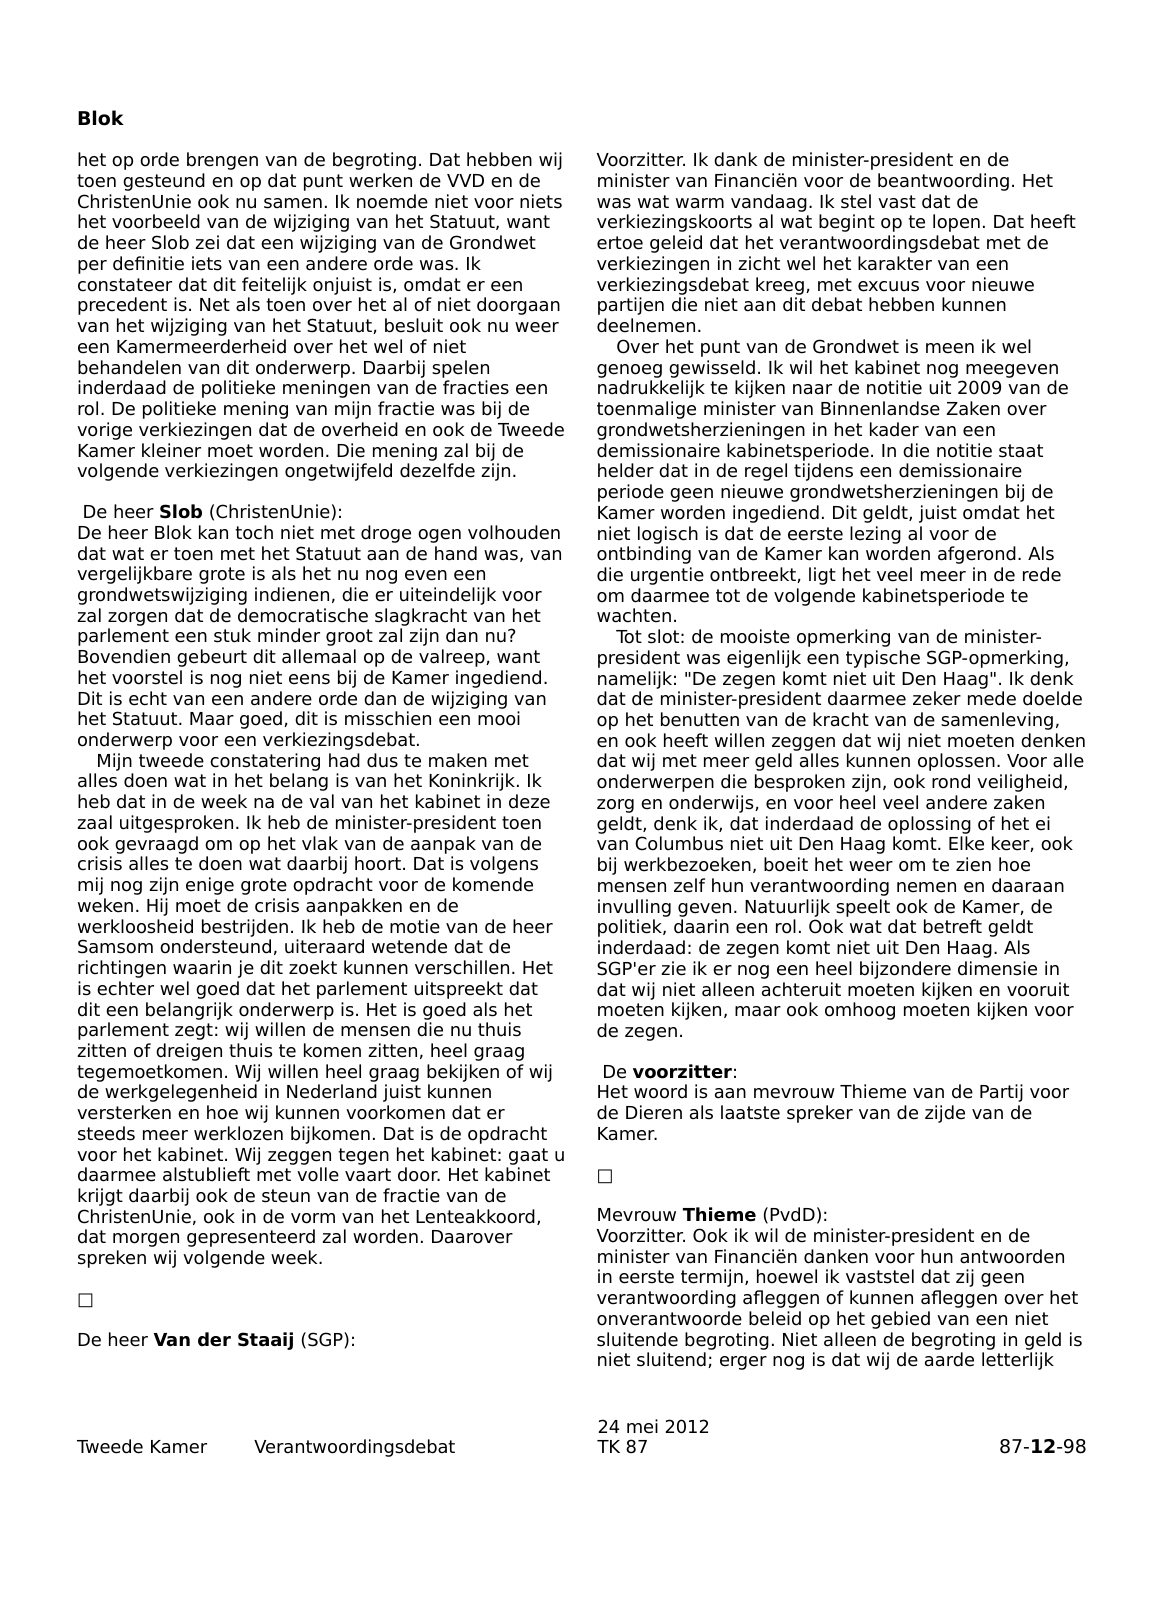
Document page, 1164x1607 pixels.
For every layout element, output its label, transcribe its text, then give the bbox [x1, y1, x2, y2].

text Mevrouw Thieme (PvdD): [596, 1205, 1087, 1226]
text De heer Slob (ChristenUnie): [77, 502, 567, 523]
text Voorzitter. Ik dank de minister-president en de minister van Financiën voor de beantwoording. Het was wat warm vandaag. Ik stel vast dat de verkiezingskoorts al wat begint op te lopen. Dat heeft ertoe geleid dat het verantwoordingsdebat met de verkiezingen in zicht wel het karakter van een verkiezingsdebat kreeg, met excuus voor nieuwe partijen die niet aan dit debat hebben kunnen deelnemen. [596, 150, 1087, 337]
text het op orde brengen van de begroting. Dat hebben wij toen gesteund en op dat punt werken de VVD en de ChristenUnie ook nu samen. Ik noemde niet voor niets het voorbeeld van de wijziging van het Statuut, want de heer Slob zei dat een wijziging van de Grondwet per definitie iets van een andere orde was. Ik constateer dat dit feitelijk onjuist is, omdat er een precedent is. Net als toen over het al of niet doorgaan van het wijziging van het Statuut, besluit ook nu weer een Kamermeerderheid over het wel of niet behandelen van dit onderwerp. Daarbij spelen inderdaad de politieke meningen van de fracties een rol. De politieke mening van mijn fractie was bij de vorige verkiezingen dat de overheid en ook de Tweede Kamer kleiner moet worden. Die mening zal bij de volgende verkiezingen ongetwijfeld dezelfde zijn. [77, 150, 567, 482]
text De voorzitter: [596, 1062, 1087, 1082]
text Over het punt van de Grondwet is meen ik wel genoeg gewisseld. Ik wil het kabinet nog meegeven nadrukkelijk te kijken naar de notitie uit 2009 van de toenmalige minister van Binnenlandse Zaken over grondwetsherzieningen in het kader van een demissionaire kabinetsperiode. In die notitie staat helder dat in de regel tijdens een demissionaire periode geen nieuwe grondwetsherzieningen bij de Kamer worden ingediend. Dit geldt, juist omdat het niet logisch is dat de eerste lezing al voor de ontbinding van de Kamer kan worden afgerond. Als die urgentie ontbreekt, ligt het veel meer in de rede om daarmee tot de volgende kabinetsperiode te wachten. [596, 337, 1087, 627]
text Mijn tweede constatering had dus te maken met alles doen wat in het belang is van het Koninkrijk. Ik heb dat in de week na de val van het kabinet in deze zaal uitgesproken. Ik heb de minister-president toen ook gevraagd om op het vlak van de aanpak van de crisis alles te doen wat daarbij hoort. Dat is volgens mij nog zijn enige grote opdracht voor de komende weken. Hij moet de crisis aanpakken en de werkloosheid bestrijden. Ik heb de motie van de heer Samsom ondersteund, uiteraard wetende dat de richtingen waarin je dit zoekt kunnen verschillen. Het is echter wel goed dat het parlement uitspreekt dat dit een belangrijk onderwerp is. Het is goed als het parlement zegt: wij willen de mensen die nu thuis zitten of dreigen thuis te komen zitten, heel graag tegemoetkomen. Wij willen heel graag bekijken of wij de werkgelegenheid in Nederland juist kunnen versterken en hoe wij kunnen voorkomen dat er steeds meer werklozen bijkomen. Dat is de opdracht voor het kabinet. Wij zeggen tegen het kabinet: gaat u daarmee alstublieft met volle vaart door. Het kabinet krijgt daarbij ook de steun van de fractie van de ChristenUnie, ook in de vorm van het Lenteakkoord, dat morgen gepresenteerd zal worden. Daarover spreken wij volgende week. [77, 751, 567, 1269]
text □ [596, 1164, 1087, 1185]
text Tot slot: de mooiste opmerking van de minister-president was eigenlijk een typische SGP-opmerking, namelijk: "De zegen komt niet uit Den Haag". Ik denk dat de minister-president daarmee zeker mede doelde op het benutten van de kracht van de samenleving, en ook heeft willen zeggen dat wij niet moeten denken dat wij met meer geld alles kunnen oplossen. Voor alle onderwerpen die besproken zijn, ook rond veiligheid, zorg en onderwijs, en voor heel veel andere zaken geldt, denk ik, dat inderdaad de oplossing of het ei van Columbus niet uit Den Haag komt. Elke keer, ook bij werkbezoeken, boeit het weer om te zien hoe mensen zelf hun verantwoording nemen en daaraan invulling geven. Natuurlijk speelt ook de Kamer, de politiek, daarin een rol. Ook wat dat betreft geldt inderdaad: de zegen komt niet uit Den Haag. Als SGP'er zie ik er nog een heel bijzondere dimensie in dat wij niet alleen achteruit moeten kijken en vooruit moeten kijken, maar ook omhoog moeten kijken voor de zegen. [596, 627, 1087, 1042]
text □ [77, 1289, 567, 1309]
text Het woord is aan mevrouw Thieme van de Partij voor de Dieren als laatste spreker van de zijde van de Kamer. [596, 1082, 1087, 1144]
text De heer Van der Staaij (SGP): [77, 1329, 567, 1350]
text De heer Blok kan toch niet met droge ogen volhouden dat wat er toen met het Statuut aan de hand was, van vergelijkbare grote is als het nu nog even een grondwetswijziging indienen, die er uiteindelijk voor zal zorgen dat de democratische slagkracht van het parlement een stuk minder groot zal zijn dan nu? Bovendien gebeurt dit allemaal op de valreep, want het voorstel is nog niet eens bij de Kamer ingediend. Dit is echt van een andere orde dan de wijziging van het Statuut. Maar goed, dit is misschien een mooi onderwerp voor een verkiezingsdebat. [77, 523, 567, 751]
text Voorzitter. Ook ik wil de minister-president en de minister van Financiën danken voor hun antwoorden in eerste termijn, hoewel ik vaststel dat zij geen verantwoording afleggen of kunnen afleggen over het onverantwoorde beleid op het gebied van een niet sluitende begroting. Niet alleen de begroting in geld is niet sluitend; erger nog is dat wij de aarde letterlijk [596, 1226, 1087, 1371]
